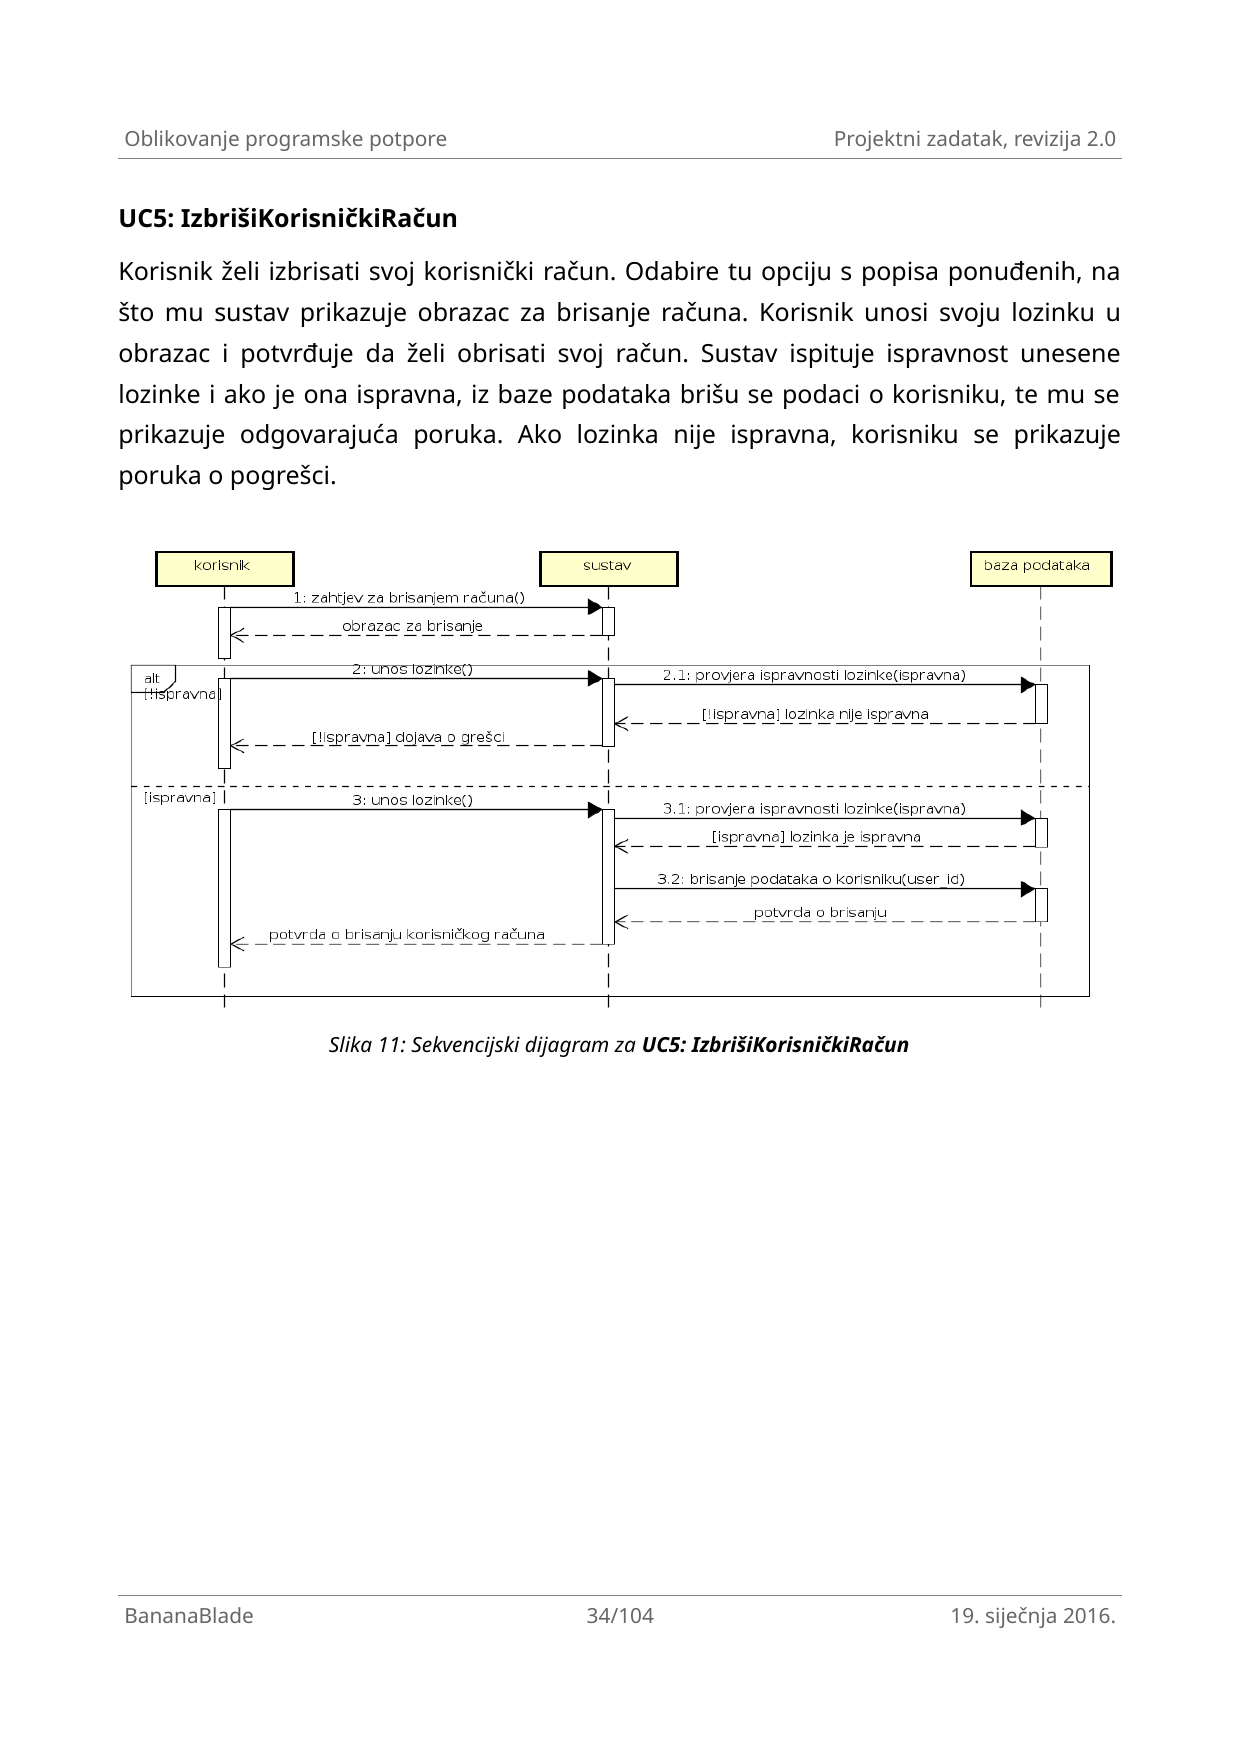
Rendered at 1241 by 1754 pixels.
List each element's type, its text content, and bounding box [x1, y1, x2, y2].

text Slika 11: Sekvencijski dijagram za UC5: IzbrišiKorisničkiRačun [118, 1024, 1122, 1058]
subtitle UC5: IzbrišiKorisničkiRačun [118, 201, 1122, 234]
text Korisnik želi izbrisati svoj korisnički račun. Odabire tu opciju s popisa ponuđenih, na što mu sustav prikazuje obrazac za brisanje računa. Korisnik unosi svoju lozinku u obrazac i potvrđuje da želi obrisati svoj račun. Sustav ispituje ispravnost unesene lozinke i ako je ona ispravna, iz baze podataka brišu se podaci o korisniku, te mu se prikazuje odgovarajuća poruka. Ako lozinka nije ispravna, korisniku se prikazuje poruka o pogrešci. [118, 254, 1122, 492]
picture [118, 540, 1123, 1024]
